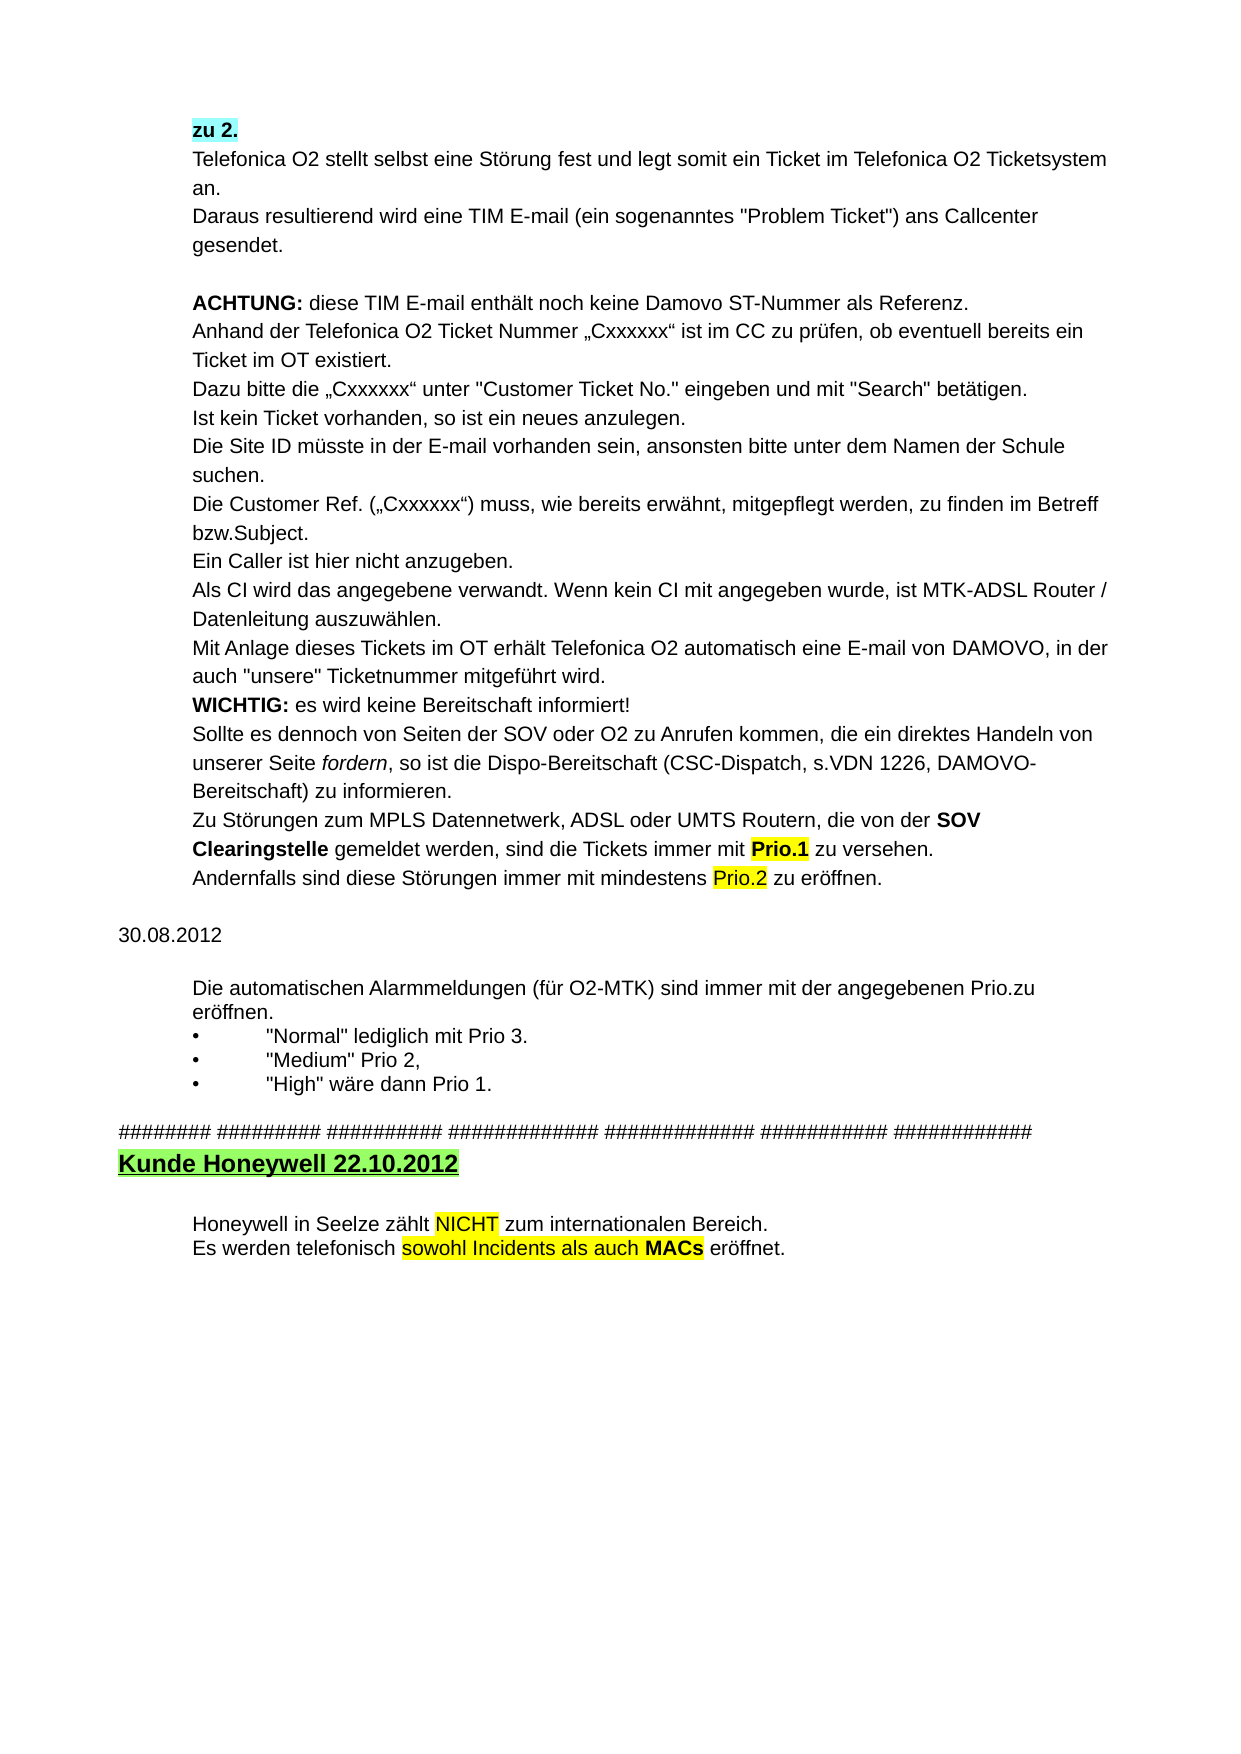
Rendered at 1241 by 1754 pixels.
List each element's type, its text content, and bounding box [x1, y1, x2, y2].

text ######## ######### ########## ############# ############# ########### ############ [118, 1120, 1122, 1144]
text Die Site ID müsste in der E-mail vorhanden sein, ansonsten bitte unter dem Namen der Schule suchen. Die Customer Ref. („Cxxxxxx“) muss, wie bereits erwähnt, mitgepflegt werden, zu finden im Betreff bzw.Subject. Ein Caller ist hier nicht anzugeben. Als CI wird das angegebene verwandt. Wenn kein CI mit angegeben wurde, ist MTK-ADSL Router / Datenleitung auszuwählen. Mit Anlage dieses Tickets im OT erhält Telefonica O2 automatisch eine E-mail von DAMOVO, in der auch "unsere" Ticketnummer mitgeführt wird. [192, 434, 1122, 688]
text Andernfalls sind diese Störungen immer mit mindestens Prio.2 zu eröffnen. [192, 866, 1122, 889]
text Kunde Honeywell 22.10.2012 [118, 1149, 1122, 1177]
text 30.08.2012 [118, 923, 1122, 947]
text zu 2. Telefonica O2 stellt selbst eine Störung fest und legt somit ein Ticket im Telefonica O2 Ticketsystem an. Daraus resultierend wird eine TIM E-mail (ein sogenanntes "Problem Ticket") ans Callcenter gesendet. ACHTUNG: diese TIM E-mail enthält noch keine Damovo ST-Nummer als Referenz. [192, 118, 1122, 314]
text Zu Störungen zum MPLS Datennetwerk, ADSL oder UMTS Routern, die von der SOV Clearingstelle gemeldet werden, sind die Tickets immer mit Prio.1 zu versehen. [192, 808, 1122, 861]
text Es werden telefonisch sowohl Incidents als auch MACs eröffnet. [192, 1236, 1122, 1260]
list "Normal" lediglich mit Prio 3. [192, 1024, 1122, 1048]
list "Medium" Prio 2, [192, 1048, 1122, 1072]
text Die automatischen Alarmmeldungen (für O2-MTK) sind immer mit der angegebenen Prio.zu eröffnen. [192, 976, 1122, 1024]
text Anhand der Telefonica O2 Ticket Nummer „Cxxxxxx“ ist im CC zu prüfen, ob eventuell bereits ein Ticket im OT existiert. Dazu bitte die „Cxxxxxx“ unter "Customer Ticket No." eingeben und mit "Search" betätigen. Ist kein Ticket vorhanden, so ist ein neues anzulegen. [192, 319, 1122, 429]
text WICHTIG: es wird keine Bereitschaft informiert! Sollte es dennoch von Seiten der SOV oder O2 zu Anrufen kommen, die ein direktes Handeln von unserer Seite fordern, so ist die Dispo-Bereitschaft (CSC-Dispatch, s.VDN 1226, DAMOVO-Bereitschaft) zu informieren. [192, 693, 1122, 803]
list "High" wäre dann Prio 1. [192, 1072, 1122, 1096]
text Honeywell in Seelze zählt NICHT zum internationalen Bereich. [192, 1212, 1122, 1236]
